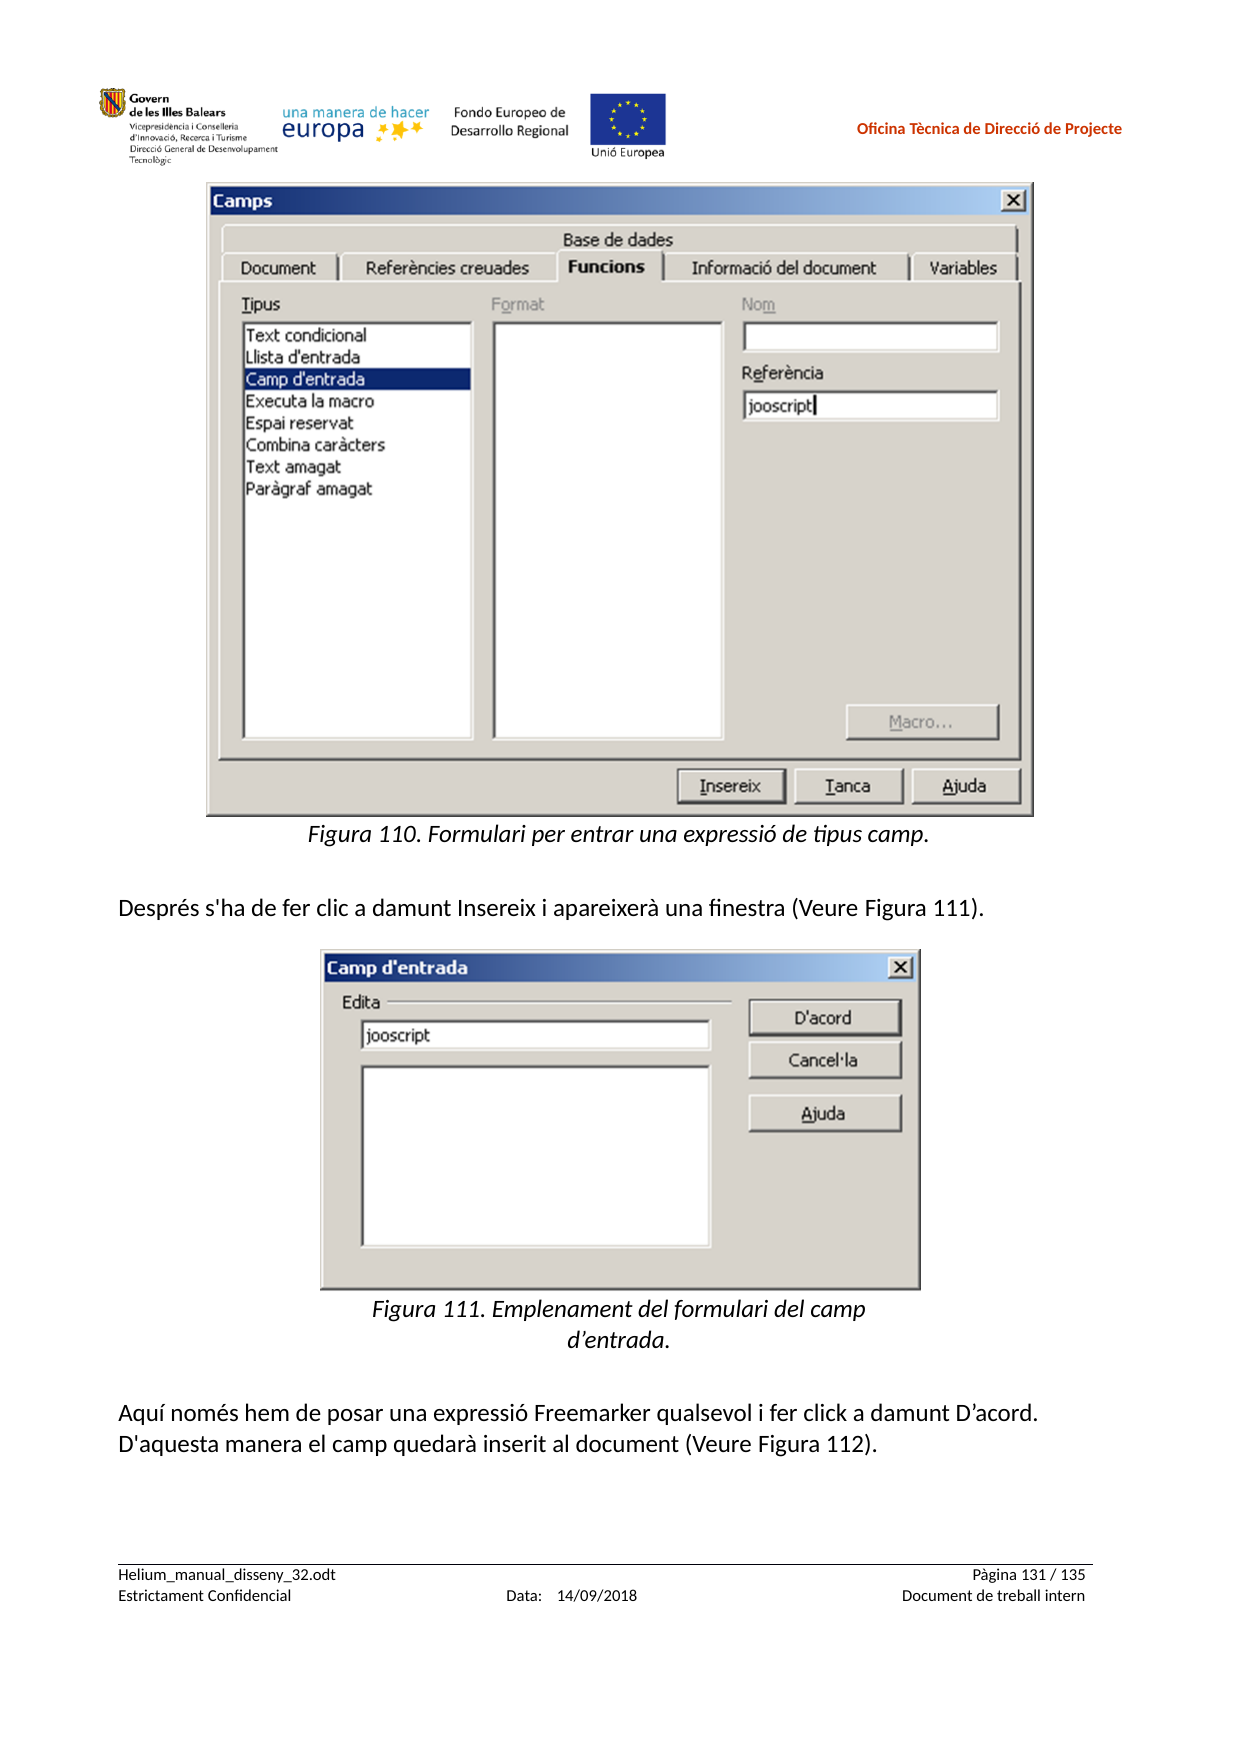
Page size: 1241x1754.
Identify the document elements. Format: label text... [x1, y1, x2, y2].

picture [318, 947, 923, 1294]
picture [204, 180, 1036, 819]
picture [99, 87, 668, 166]
text Aquí només hem de posar una expressió Freemarker qualsevol i fer click a damunt D’acord. D'aquesta manera el camp quedarà inserit al document (Veure Figura 112). [118, 1398, 1122, 1459]
text Figura 111. Emplenament del formulari del camp d’entrada. [318, 1294, 922, 1354]
text Figura 110. Formulari per entrar una expressió de tipus camp. [204, 819, 1036, 849]
text Després s'ha de fer clic a damunt Insereix i apareixerà una finestra (Veure Figura 111). [118, 892, 1122, 922]
